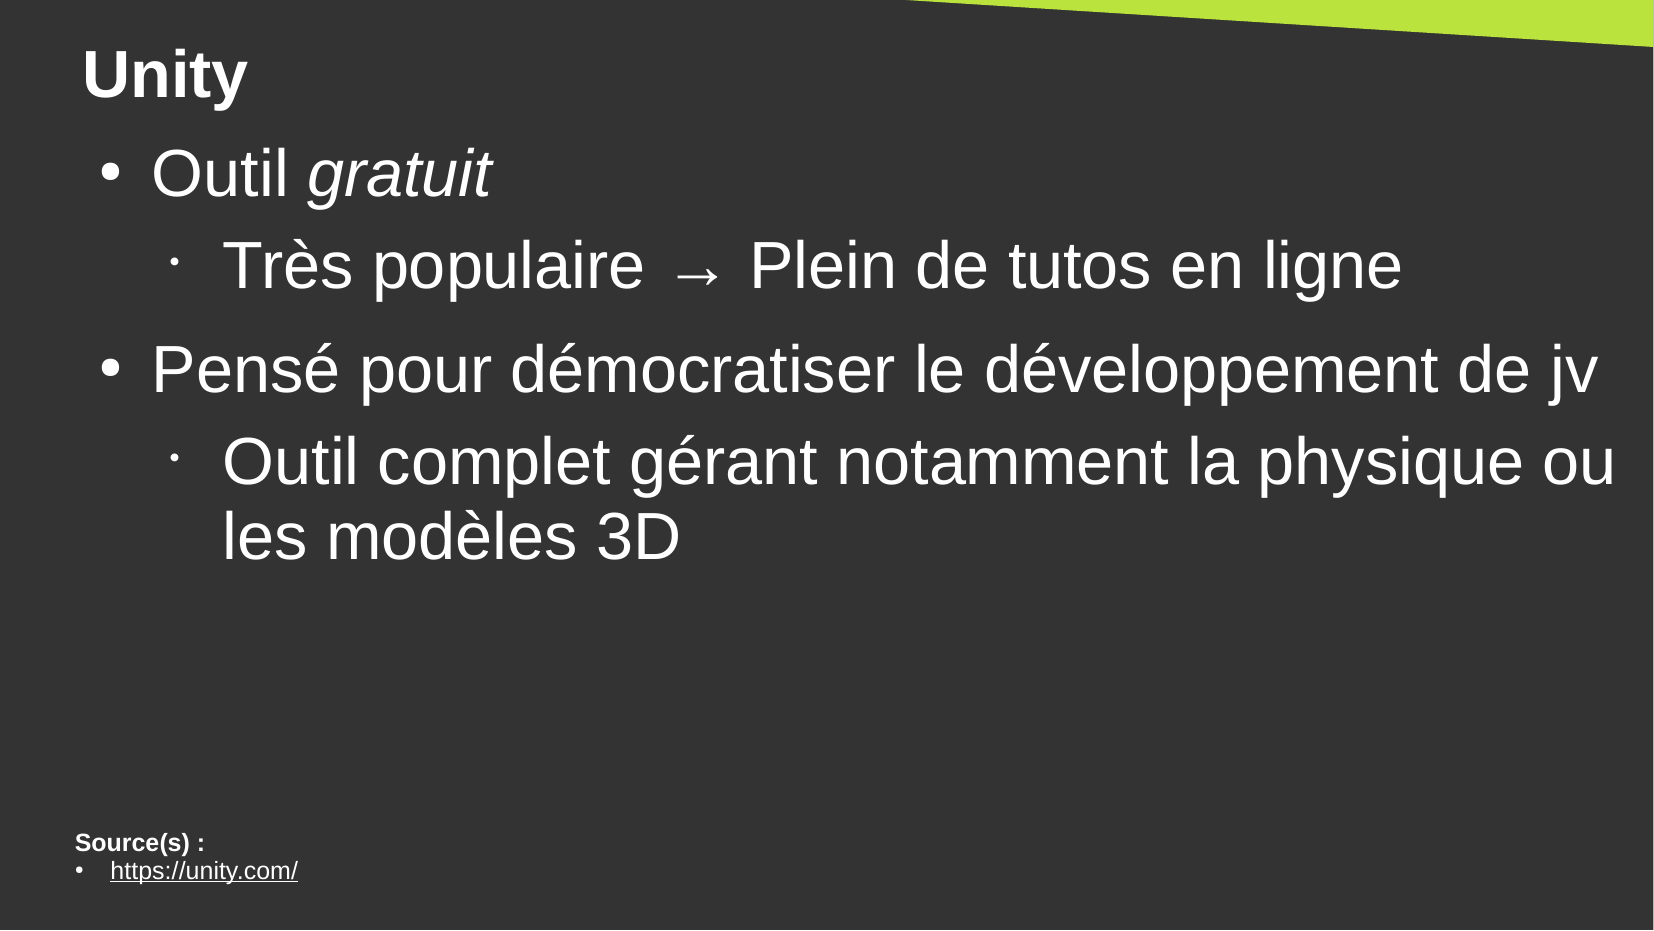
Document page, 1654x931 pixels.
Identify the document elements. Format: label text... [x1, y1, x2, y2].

text_box Source(s) : https://unity.com/ [60, 821, 1546, 921]
text_box [905, 0, 1654, 48]
title Unity [82, 37, 1571, 112]
list Outil gratuit Très populaire → Plein de tutos en ligne Pensé pour démocratiser le développement de jv Outil complet gérant notamment la physique ou les modèles 3D [80, 135, 1620, 756]
